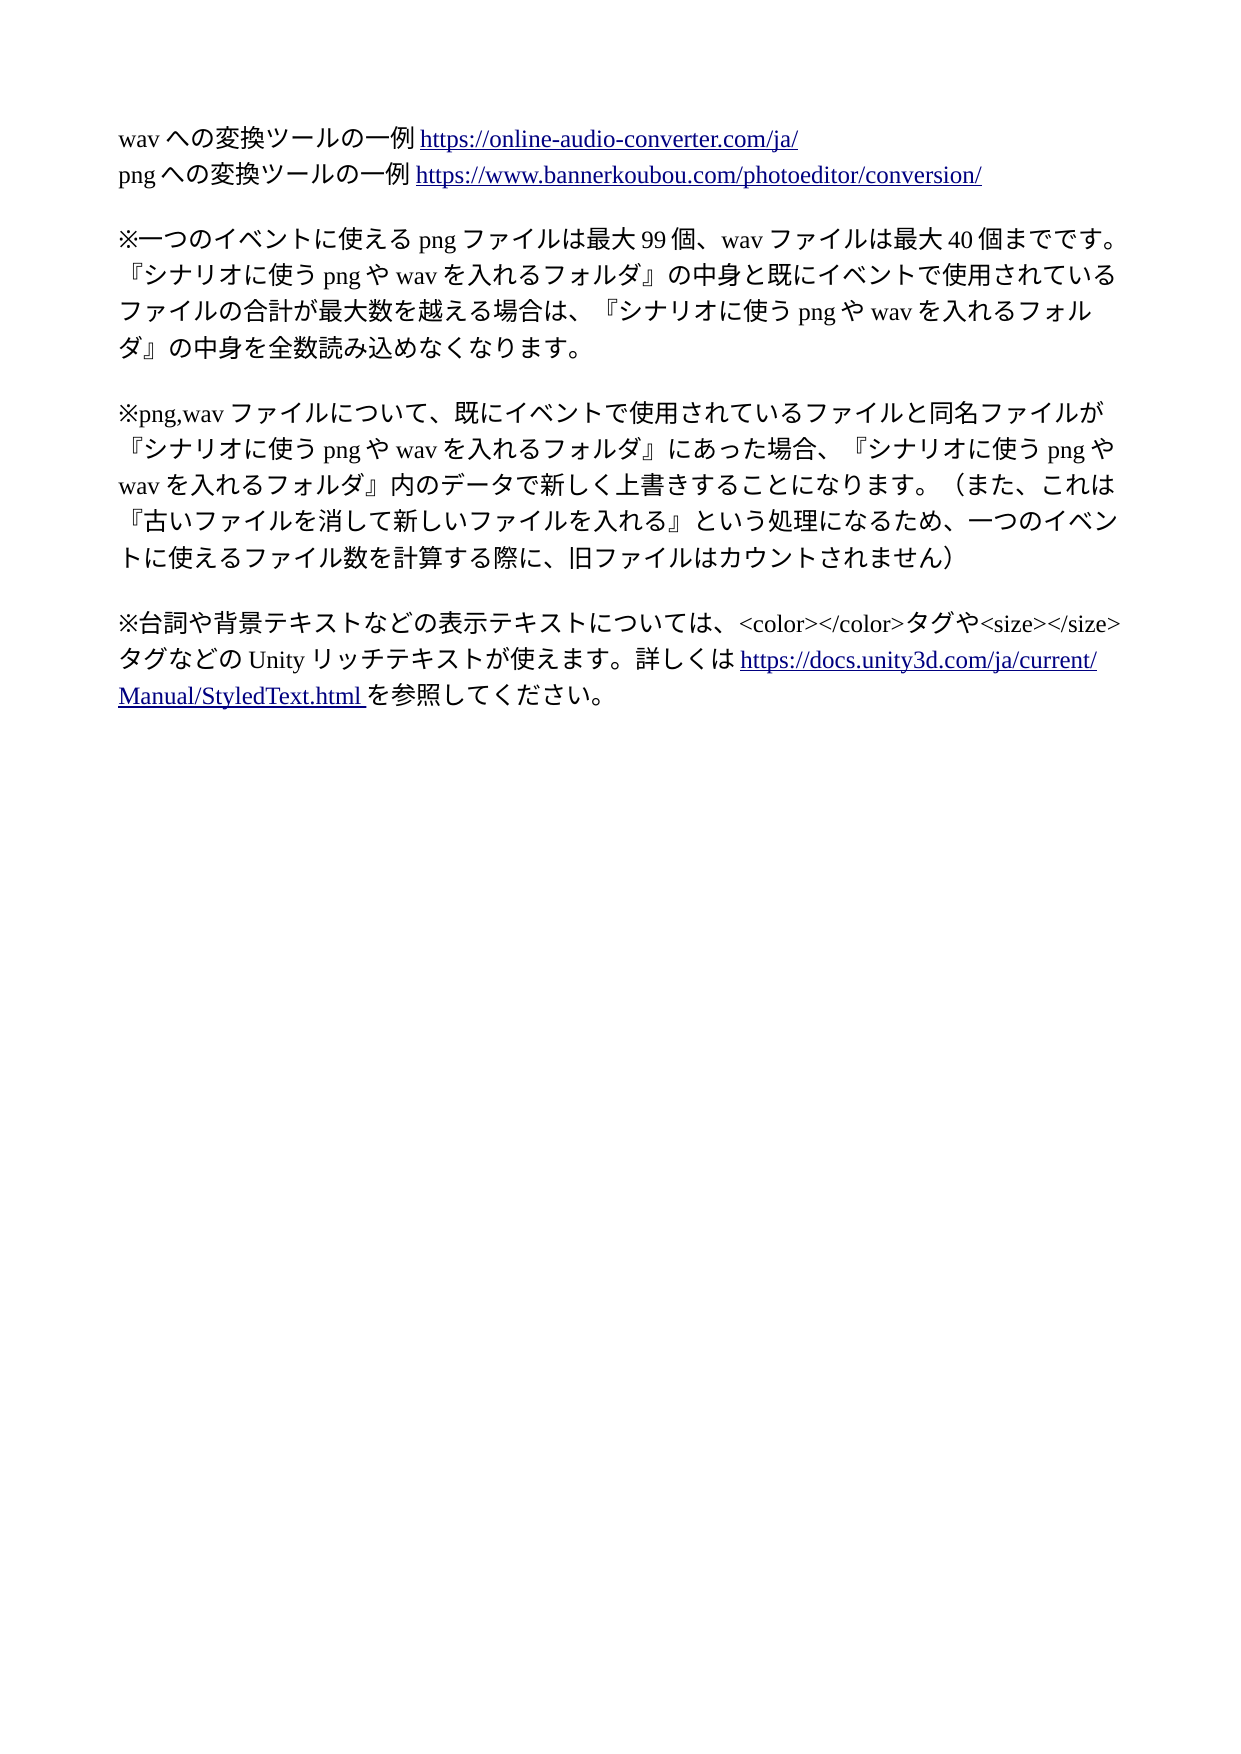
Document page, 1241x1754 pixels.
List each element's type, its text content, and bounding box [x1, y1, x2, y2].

text ※png,wavファイルについて、既にイベントで使用されているファイルと同名ファイルが『シナリオに使うpngやwavを入れるフォルダ』にあった場合、『シナリオに使うpngやwavを入れるフォルダ』内のデータで新しく上書きすることになります。（また、これは『古いファイルを消して新しいファイルを入れる』という処理になるため、一つのイベントに使えるファイル数を計算する際に、旧ファイルはカウントされません） [118, 393, 1122, 574]
text pngへの変換ツールの一例https://www.bannerkoubou.com/photoeditor/conversion/ [118, 154, 1122, 191]
text wavへの変換ツールの一例https://online-audio-converter.com/ja/ [118, 118, 1122, 154]
text ※台詞や背景テキストなどの表示テキストについては、<color></color>タグや<size></size>タグなどのUnityリッチテキストが使えます。詳しくはhttps://docs.unity3d.com/ja/current/Manual/StyledText.htmlを参照してください。 [118, 603, 1122, 712]
text ※一つのイベントに使えるpngファイルは最大99個、wavファイルは最大40個までです。『シナリオに使うpngやwavを入れるフォルダ』の中身と既にイベントで使用されているファイルの合計が最大数を越える場合は、『シナリオに使うpngやwavを入れるフォルダ』の中身を全数読み込めなくなります。 [118, 219, 1122, 364]
